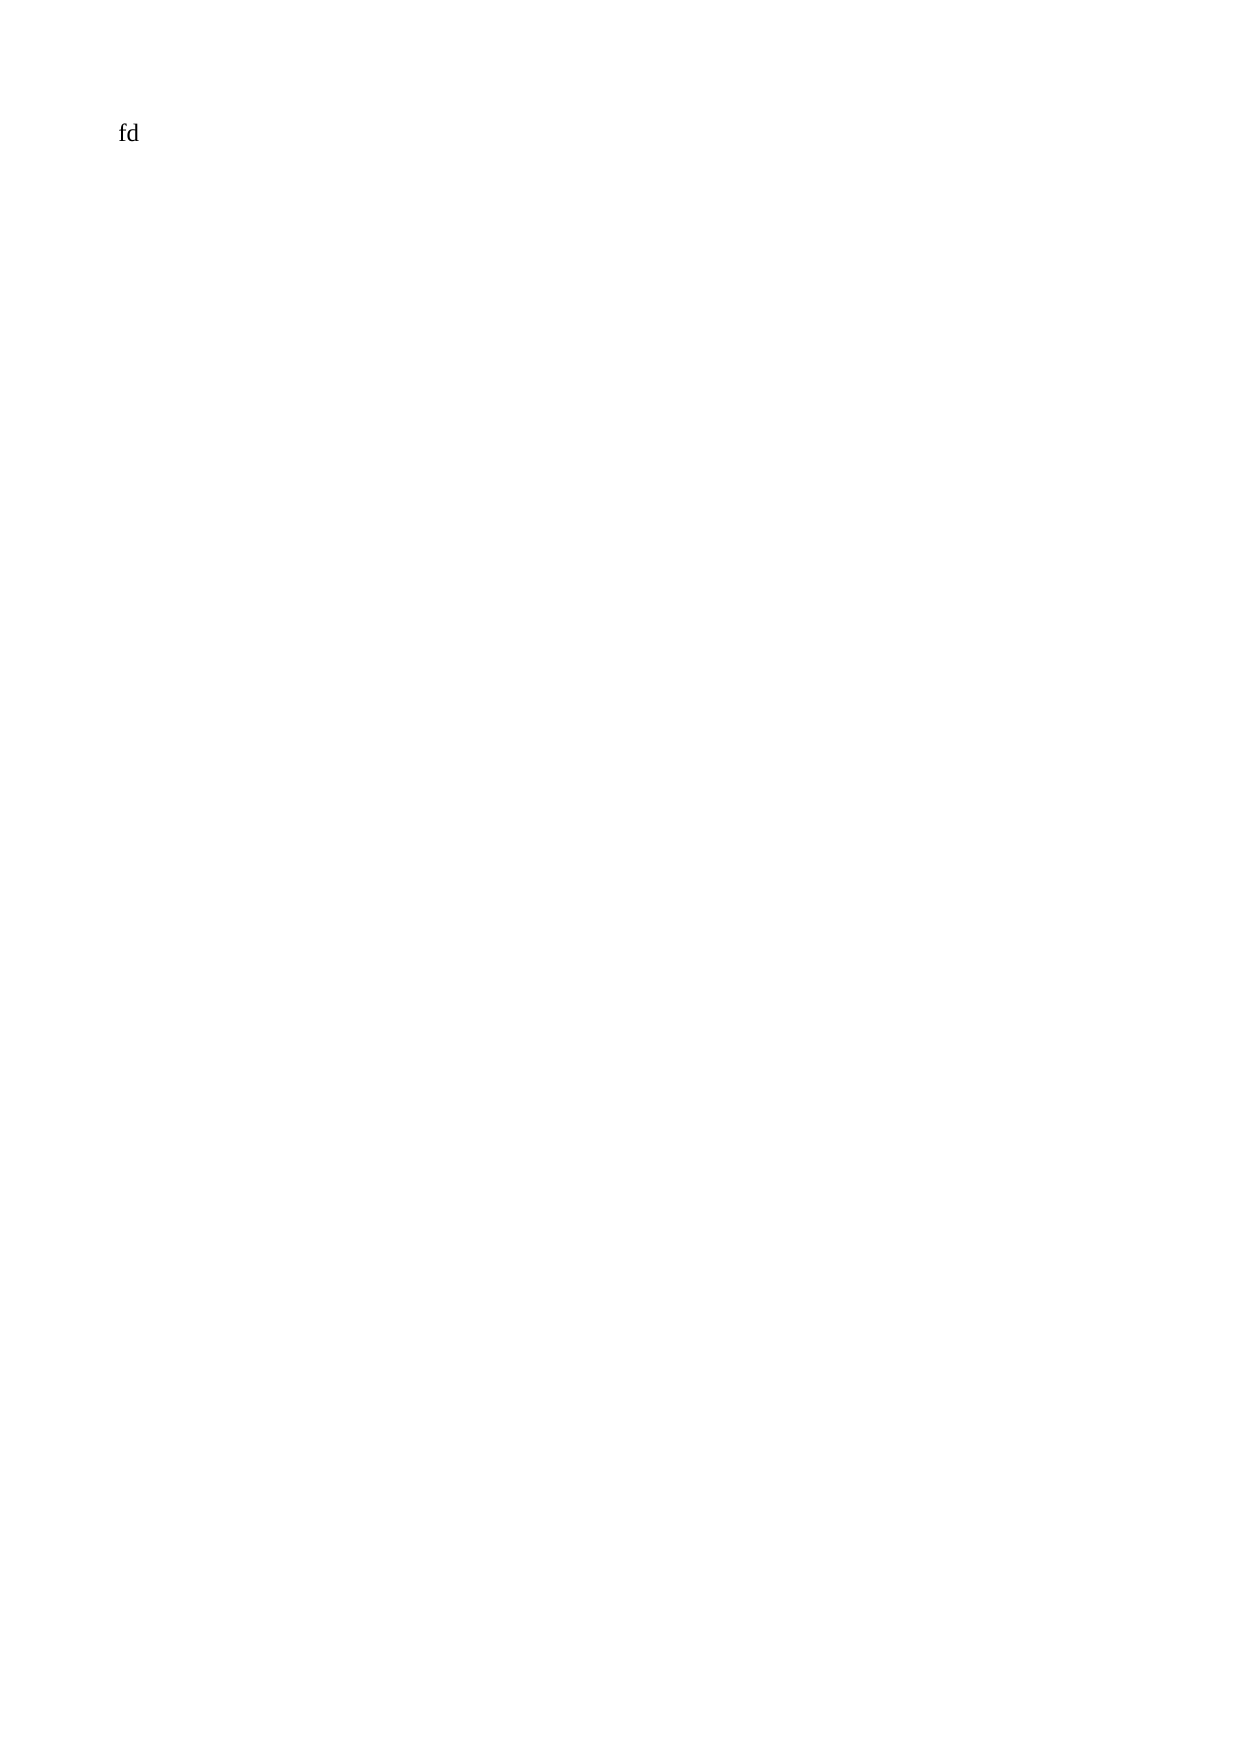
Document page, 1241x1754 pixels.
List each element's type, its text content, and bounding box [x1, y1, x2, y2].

text fd [118, 118, 1122, 147]
